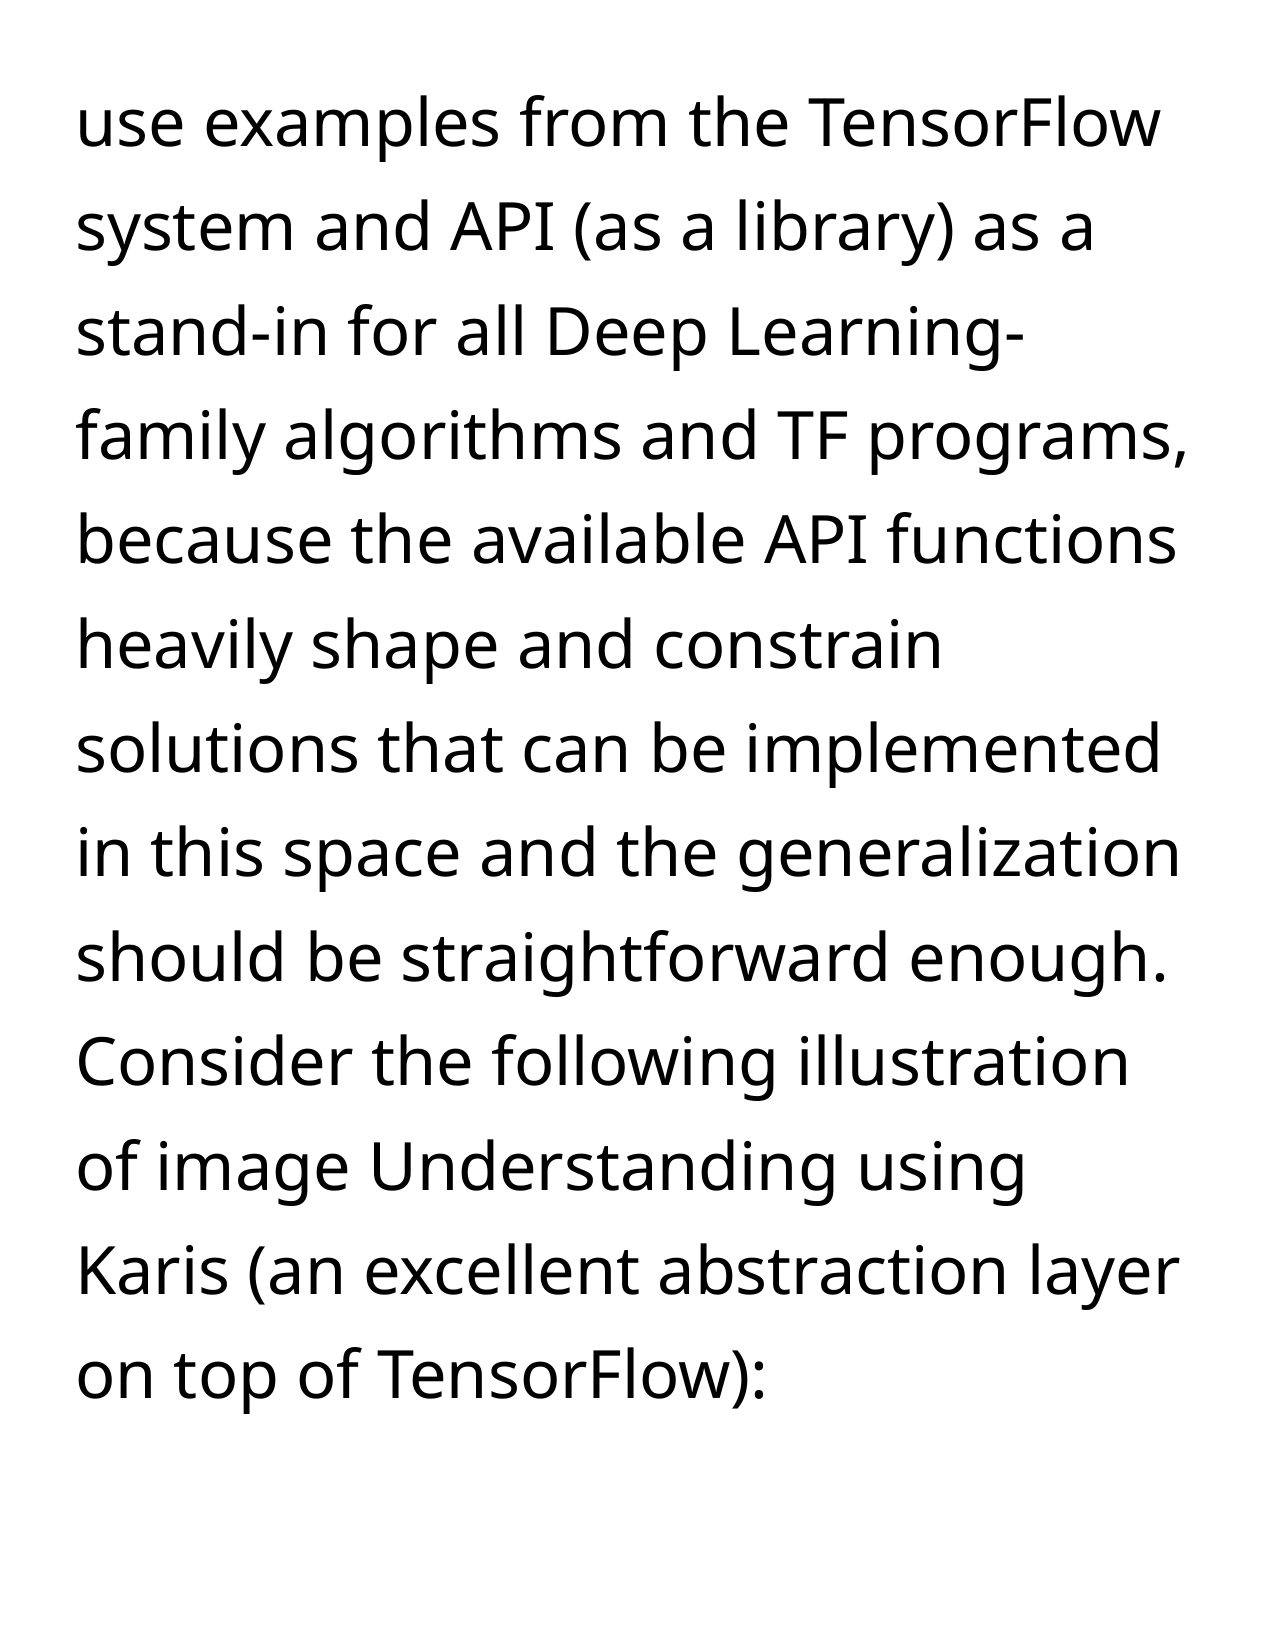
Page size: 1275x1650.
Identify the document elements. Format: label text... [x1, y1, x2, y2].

text use examples from the TensorFlow system and API (as a library) as a stand-in for all Deep Learning-family algorithms and TF programs, because the available API functions heavily shape and constrain solutions that can be implemented in this space and the generalization should be straightforward enough. [75, 75, 1200, 1001]
text Consider the following illustration of image Understanding using Karis (an excellent abstraction layer on top of TensorFlow): [75, 1014, 1200, 1418]
